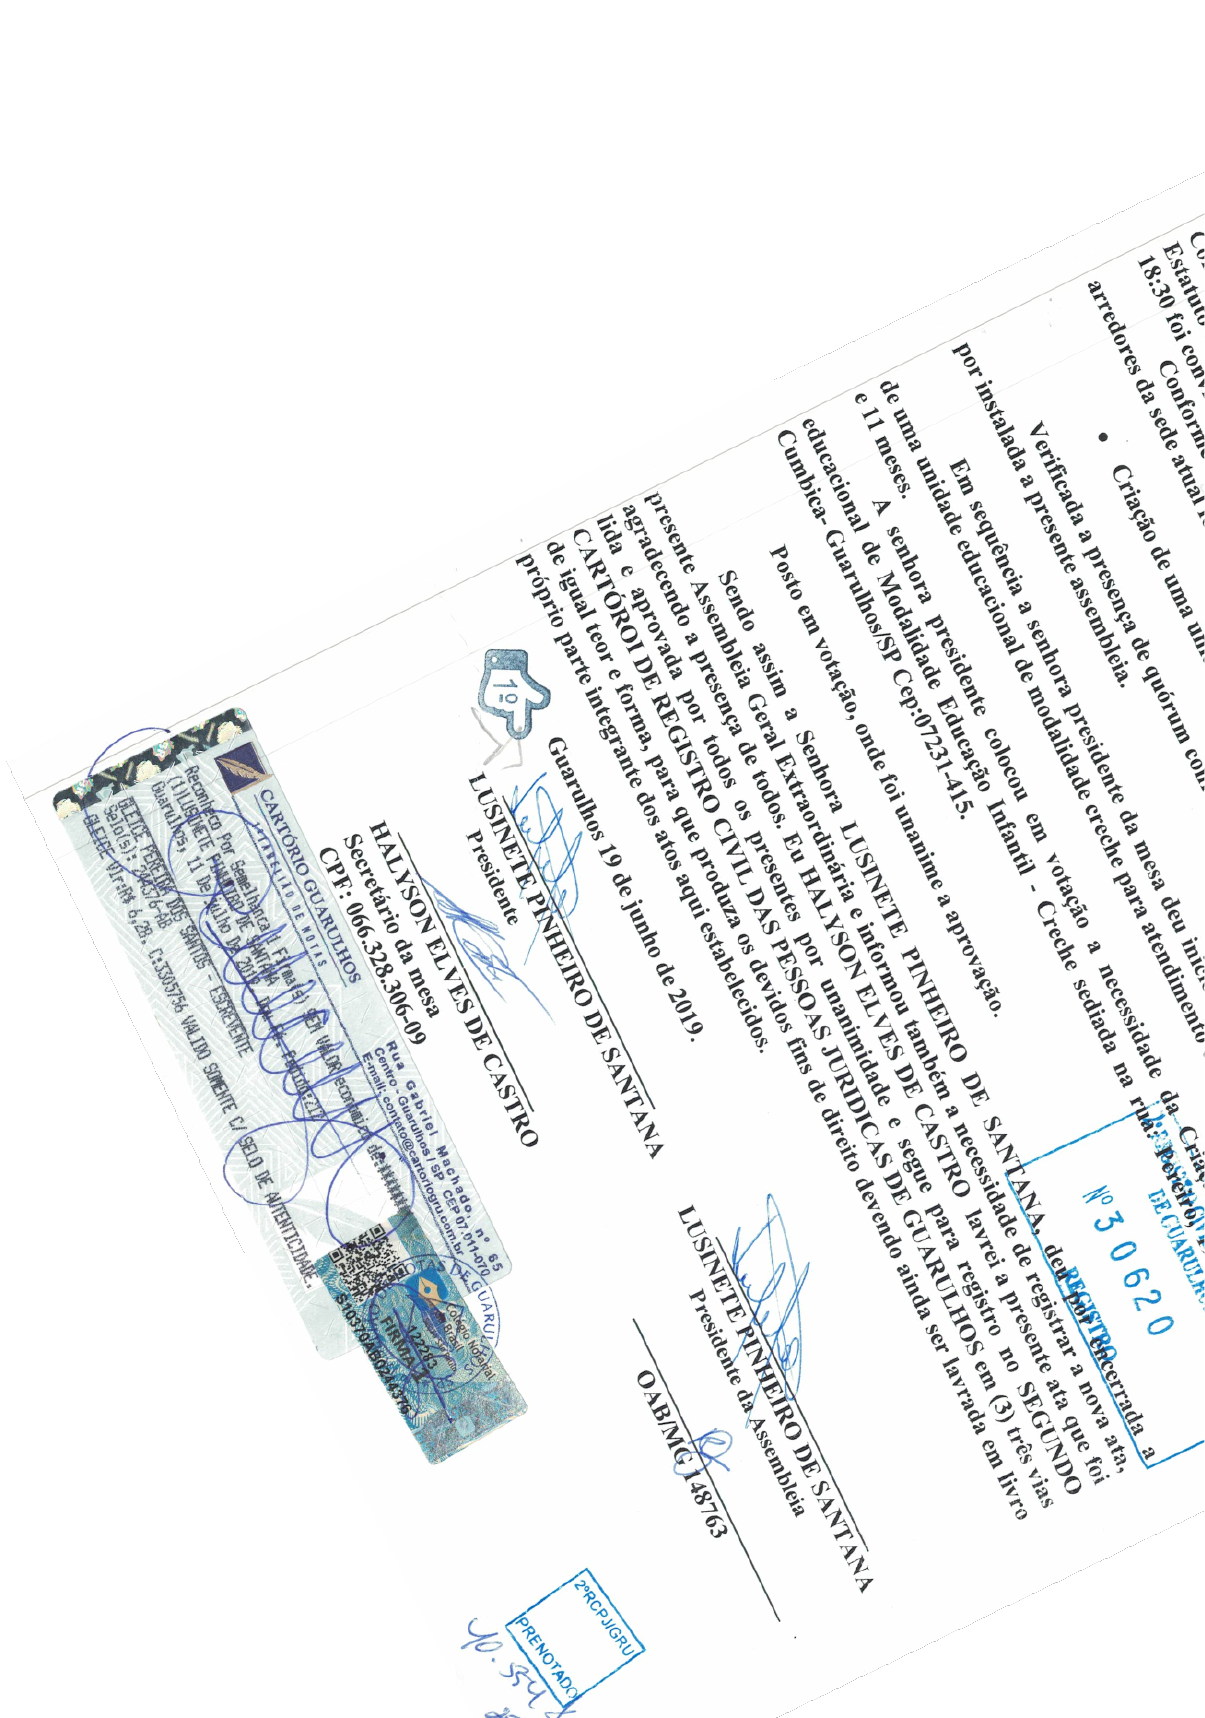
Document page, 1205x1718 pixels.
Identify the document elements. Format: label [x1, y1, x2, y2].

picture [4, 168, 1205, 1718]
